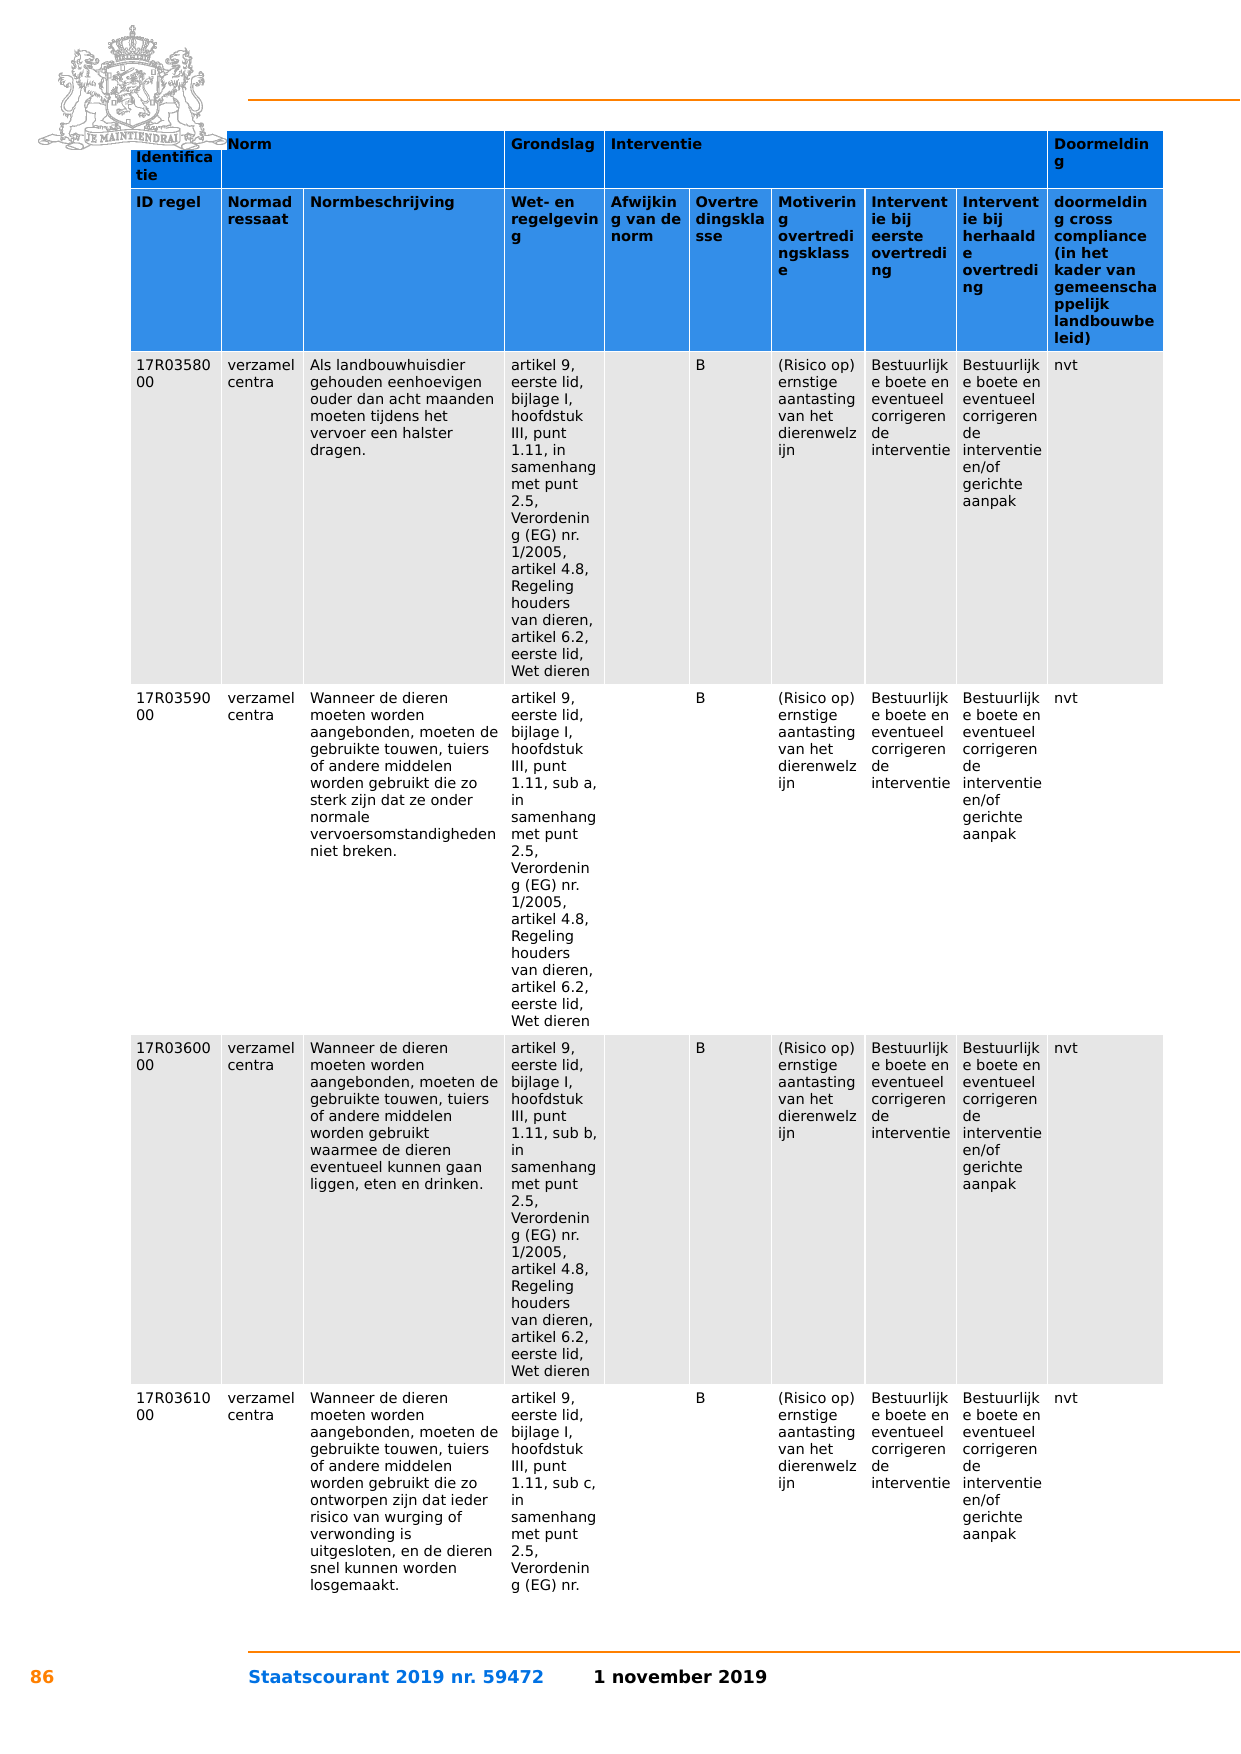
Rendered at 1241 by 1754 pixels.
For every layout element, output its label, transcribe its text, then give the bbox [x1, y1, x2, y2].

table_cell 17R0358000 [131, 352, 221, 684]
table_cell Bestuurlijke boete en eventueel corrigerende interventie [866, 1035, 956, 1384]
table_cell 17R0361000 [131, 1385, 221, 1598]
table_cell Bestuurlijke boete en eventueel corrigerende interventie en/of gerichte aanpak [957, 352, 1047, 684]
table_cell Bestuurlijke boete en eventueel corrigerende interventie en/of gerichte aanpak [957, 1385, 1047, 1598]
table_cell nvt [1048, 1035, 1163, 1384]
table_cell verzamelcentra [222, 685, 303, 1034]
table_header Doormelding [1048, 131, 1163, 188]
table_cell [605, 352, 689, 684]
table_cell B [690, 1385, 771, 1598]
table_cell artikel 9, eerste lid, bijlage I, hoofdstuk III, punt 1.11, sub a, in samenhang met punt 2.5, Verordening (EG) nr. 1/2005, artikel 4.8, Regeling houders van dieren, artikel 6.2, eerste lid, Wet dieren [505, 685, 604, 1034]
table_cell Motivering overtredingsklasse [772, 189, 864, 351]
table_cell [605, 1035, 689, 1384]
table_cell verzamelcentra [222, 1385, 303, 1598]
table_cell 17R0359000 [131, 685, 221, 1034]
table_cell B [690, 352, 771, 684]
table_cell (Risico op) ernstige aantasting van het dierenwelzijn [772, 1035, 864, 1384]
table_cell [605, 1385, 689, 1598]
table_cell artikel 9, eerste lid, bijlage I, hoofdstuk III, punt 1.11, sub b, in samenhang met punt 2.5, Verordening (EG) nr. 1/2005, artikel 4.8, Regeling houders van dieren, artikel 6.2, eerste lid, Wet dieren [505, 1035, 604, 1384]
table_cell Bestuurlijke boete en eventueel corrigerende interventie [866, 352, 956, 684]
table_cell ID regel [131, 189, 221, 351]
table_cell verzamelcentra [222, 352, 303, 684]
table_cell nvt [1048, 685, 1163, 1034]
table_cell 17R0360000 [131, 1035, 221, 1384]
table_cell Normbeschrijving [304, 189, 504, 351]
table_cell Bestuurlijke boete en eventueel corrigerende interventie [866, 685, 956, 1034]
table_cell Wanneer de dieren moeten worden aangebonden, moeten de gebruikte touwen, tuiers of andere middelen worden gebruikt waarmee de dieren eventueel kunnen gaan liggen, eten en drinken. [304, 1035, 504, 1384]
table_cell Als landbouwhuisdier gehouden eenhoevigen ouder dan acht maanden moeten tijdens het vervoer een halster dragen. [304, 352, 504, 684]
table_cell B [690, 685, 771, 1034]
table_cell Wanneer de dieren moeten worden aangebonden, moeten de gebruikte touwen, tuiers of andere middelen worden gebruikt die zo sterk zijn dat ze onder normale vervoersomstandigheden niet breken. [304, 685, 504, 1034]
table_cell artikel 9, eerste lid, bijlage I, hoofdstuk III, punt 1.11, in samenhang met punt 2.5, Verordening (EG) nr. 1/2005, artikel 4.8, Regeling houders van dieren, artikel 6.2, eerste lid, Wet dieren [505, 352, 604, 684]
table_cell Interventie bij herhaalde overtreding [957, 189, 1047, 351]
table_cell Wet- en regelgeving [505, 189, 604, 351]
table_cell Overtredingsklasse [690, 189, 771, 351]
table_cell Bestuurlijke boete en eventueel corrigerende interventie en/of gerichte aanpak [957, 685, 1047, 1034]
table_cell nvt [1048, 352, 1163, 684]
table_header Interventie [605, 131, 1047, 188]
table_cell verzamelcentra [222, 1035, 303, 1384]
table_header Grondslag [505, 131, 604, 188]
table_cell Normadressaat [222, 189, 303, 351]
picture [38, 25, 227, 150]
table_cell artikel 9, eerste lid, bijlage I, hoofdstuk III, punt 1.11, sub c, in samenhang met punt 2.5, Verordening (EG) nr. [505, 1385, 604, 1598]
table_cell [605, 685, 689, 1034]
table_header Norm [222, 131, 504, 188]
table_cell Bestuurlijke boete en eventueel corrigerende interventie [866, 1385, 956, 1598]
table_cell (Risico op) ernstige aantasting van het dierenwelzijn [772, 685, 864, 1034]
table_cell Afwijking van de norm [605, 189, 689, 351]
table_cell nvt [1048, 1385, 1163, 1598]
table_cell Wanneer de dieren moeten worden aangebonden, moeten de gebruikte touwen, tuiers of andere middelen worden gebruikt die zo ontworpen zijn dat ieder risico van wurging of verwonding is uitgesloten, en de dieren snel kunnen worden losgemaakt. [304, 1385, 504, 1598]
table_header Identificatie [131, 150, 221, 188]
table_cell Bestuurlijke boete en eventueel corrigerende interventie en/of gerichte aanpak [957, 1035, 1047, 1384]
table_cell (Risico op) ernstige aantasting van het dierenwelzijn [772, 1385, 864, 1598]
table_cell B [690, 1035, 771, 1384]
table_cell (Risico op) ernstige aantasting van het dierenwelzijn [772, 352, 864, 684]
table_cell doormelding cross compliance (in het kader van gemeenschappelijk landbouwbeleid) [1048, 189, 1163, 351]
table_cell Interventie bij eerste overtreding [866, 189, 956, 351]
